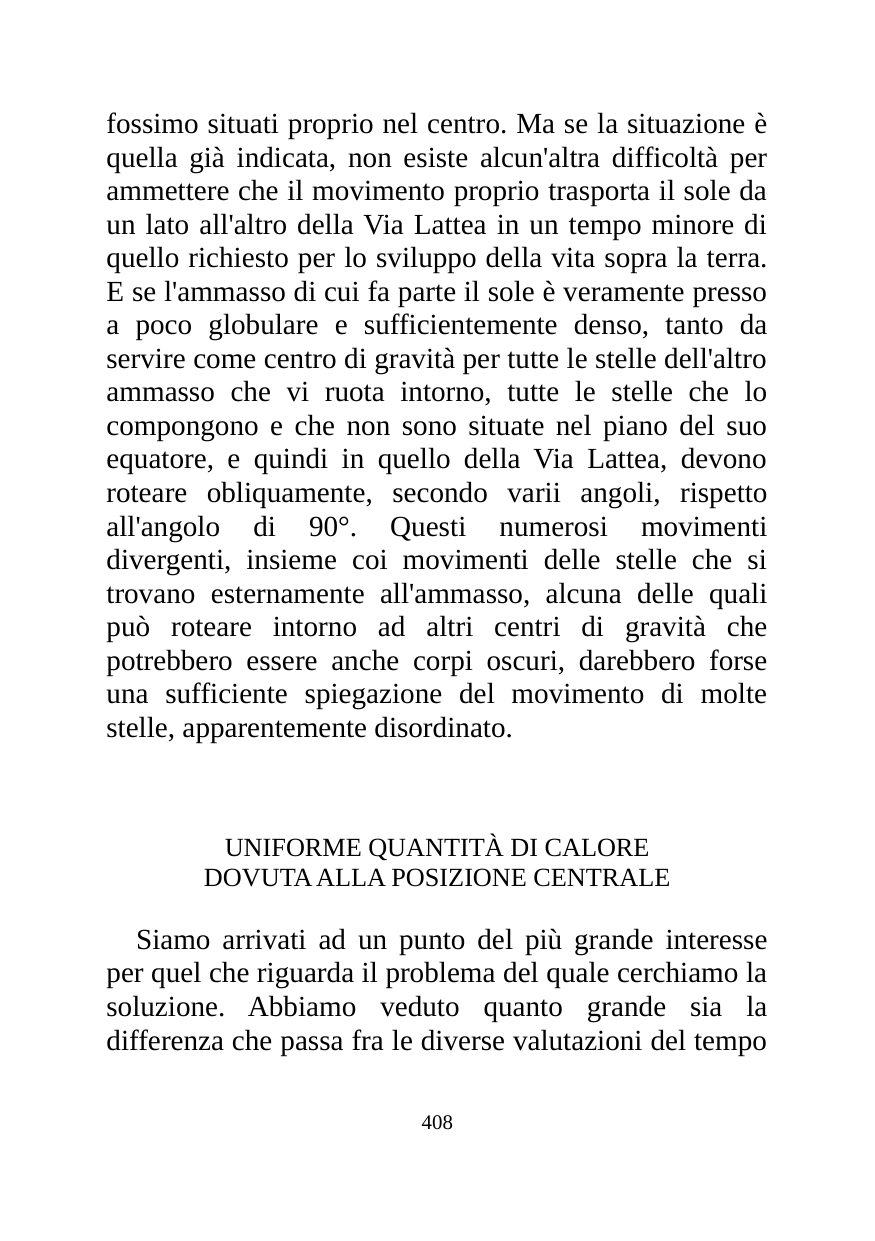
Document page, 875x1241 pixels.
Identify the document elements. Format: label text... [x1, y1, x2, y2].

text Siamo arrivati ad un punto del più grande interesse per quel che riguarda il problema del quale cerchiamo la soluzione. Abbiamo veduto quanto grande sia la differenza che passa fra le diverse valutazioni del tempo [106, 922, 768, 1056]
text fossimo situati proprio nel centro. Ma se la situazione è quella già indicata, non esiste alcun'altra difficoltà per ammettere che il movimento proprio trasporta il sole da un lato all'altro della Via Lattea in un tempo minore di quello richiesto per lo sviluppo della vita sopra la terra. E se l'ammasso di cui fa parte il sole è veramente presso a poco globulare e sufficientemente denso, tanto da servire come centro di gravità per tutte le stelle dell'altro ammasso che vi ruota intorno, tutte le stelle che lo compongono e che non sono situate nel piano del suo equatore, e quindi in quello della Via Lattea, devono roteare obliquamente, secondo varii angoli, rispetto all'angolo di 90°. Questi numerosi movimenti divergenti, insieme coi movimenti delle stelle che si trovano esternamente all'ammasso, alcuna delle quali può roteare intorno ad altri centri di gravità che potrebbero essere anche corpi oscuri, darebbero forse una sufficiente spiegazione del movimento di molte stelle, apparentemente disordinato. [106, 106, 768, 743]
subtitle UNIFORME QUANTITÀ DI CALORE DOVUTA ALLA POSIZIONE CENTRALE [106, 832, 768, 892]
